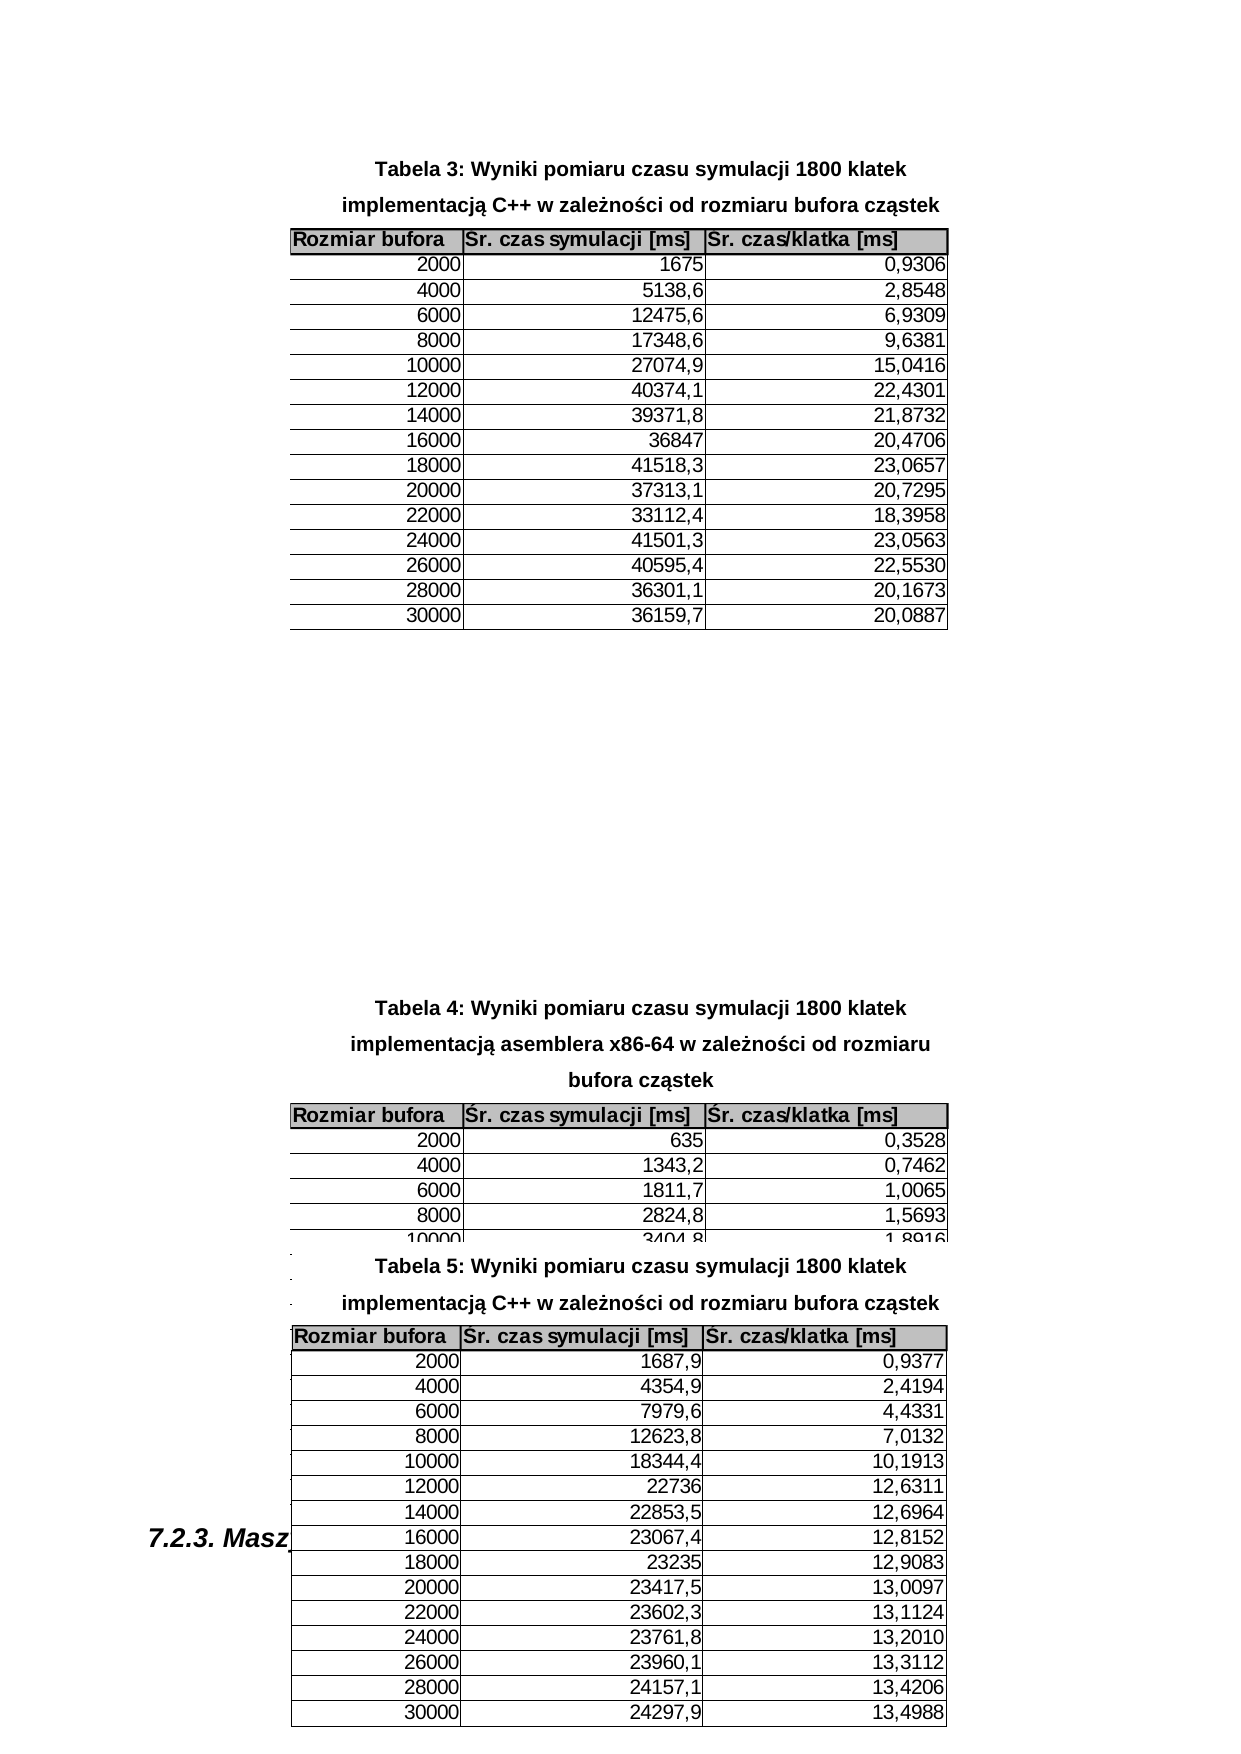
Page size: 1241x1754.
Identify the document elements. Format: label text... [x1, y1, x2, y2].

subtitle Maszyna laptop, tryb x86 (32-bit) [148, 983, 1092, 1553]
text Tabela 3: Wyniki pomiaru czasu symulacji 1800 klatek implementacją C++ w zależności od rozmiaru bufora cząstek [332, 156, 950, 216]
text Tabela 4: Wyniki pomiaru czasu symulacji 1800 klatek implementacją asemblera x86-64 w zależności od rozmiaru bufora cząstek [332, 996, 950, 1092]
text Tabela 5: Wyniki pomiaru czasu symulacji 1800 klatek implementacją C++ w zależności od rozmiaru bufora cząstek [333, 1254, 948, 1314]
